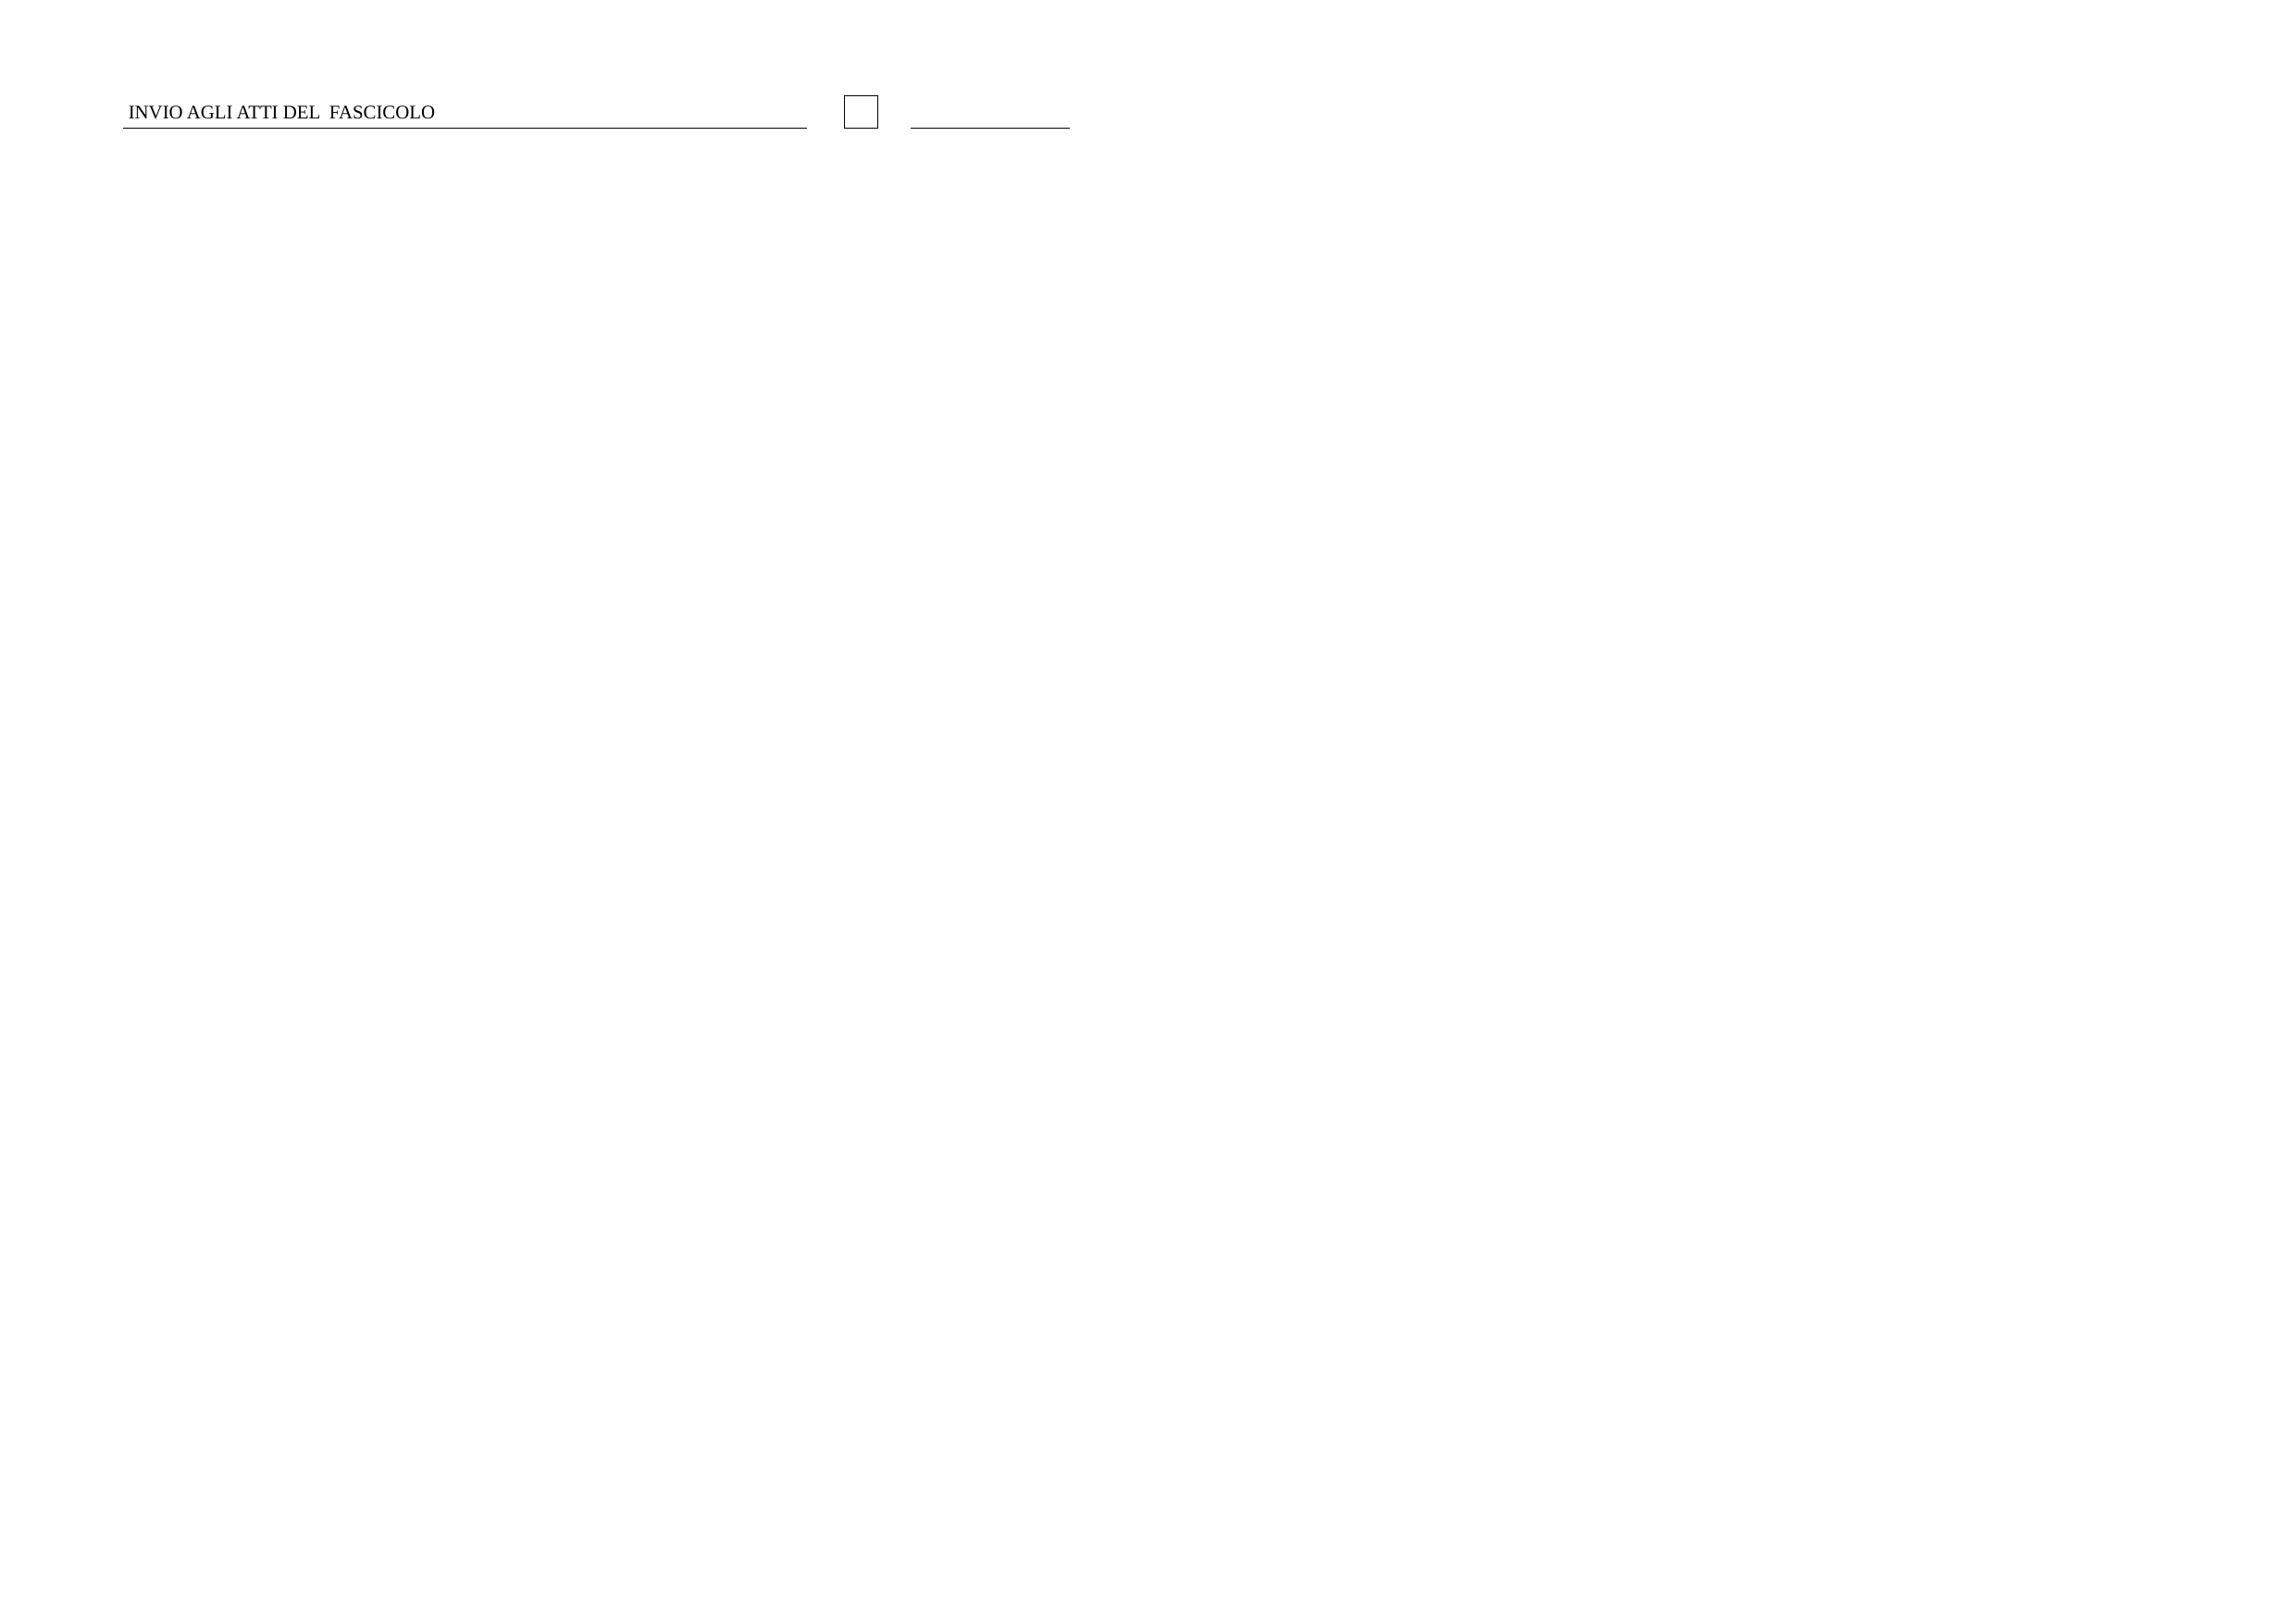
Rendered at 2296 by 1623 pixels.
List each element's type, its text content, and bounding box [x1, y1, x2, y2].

table_cell [911, 95, 1070, 128]
table_header [911, 62, 1070, 95]
table_cell [845, 96, 877, 128]
table_cell [807, 95, 844, 128]
table_cell [878, 95, 911, 128]
table_header [845, 62, 877, 95]
table_cell INVIO AGLI ATTI DEL FASCICOLO [123, 95, 807, 128]
table_header [877, 62, 911, 95]
table_header [807, 62, 844, 95]
table_header [123, 62, 807, 95]
